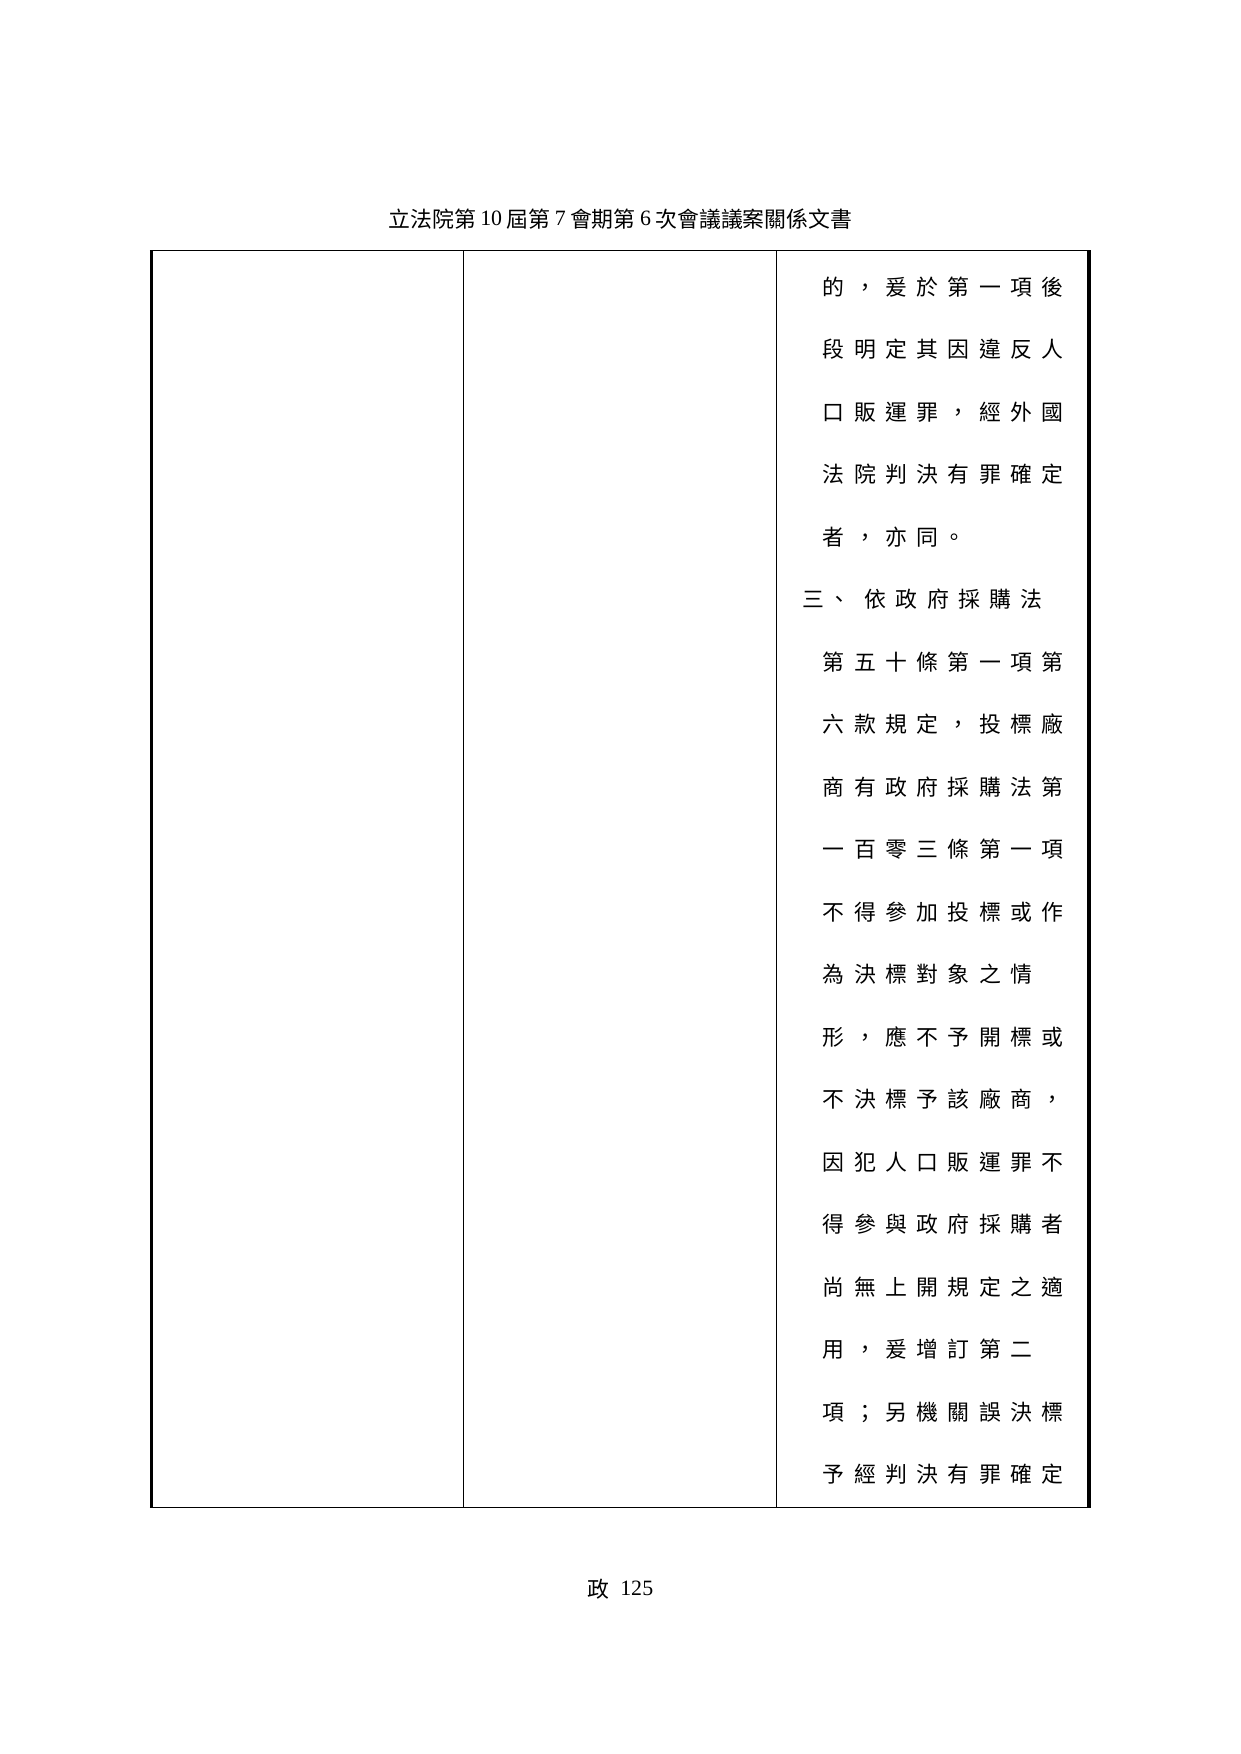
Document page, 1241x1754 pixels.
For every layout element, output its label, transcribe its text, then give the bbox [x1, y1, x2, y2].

table_cell [464, 251, 776, 1507]
table_cell [153, 251, 463, 1507]
table_cell 的，爰於第一項後段明定其因違反人口販運罪，經外國法院判決有罪確定者，亦同。 三、依政府採購法第五十條第一項第六款規定，投標廠商有政府採購法第一百零三條第一項不得參加投標或作為決標對象之情形，應不予開標或不決標予該廠商，因犯人口販運罪不得參與政府採購者尚無上開規定之適用，爰增訂第二項；另機關誤決標予經判決有罪確定 [777, 251, 1087, 1507]
